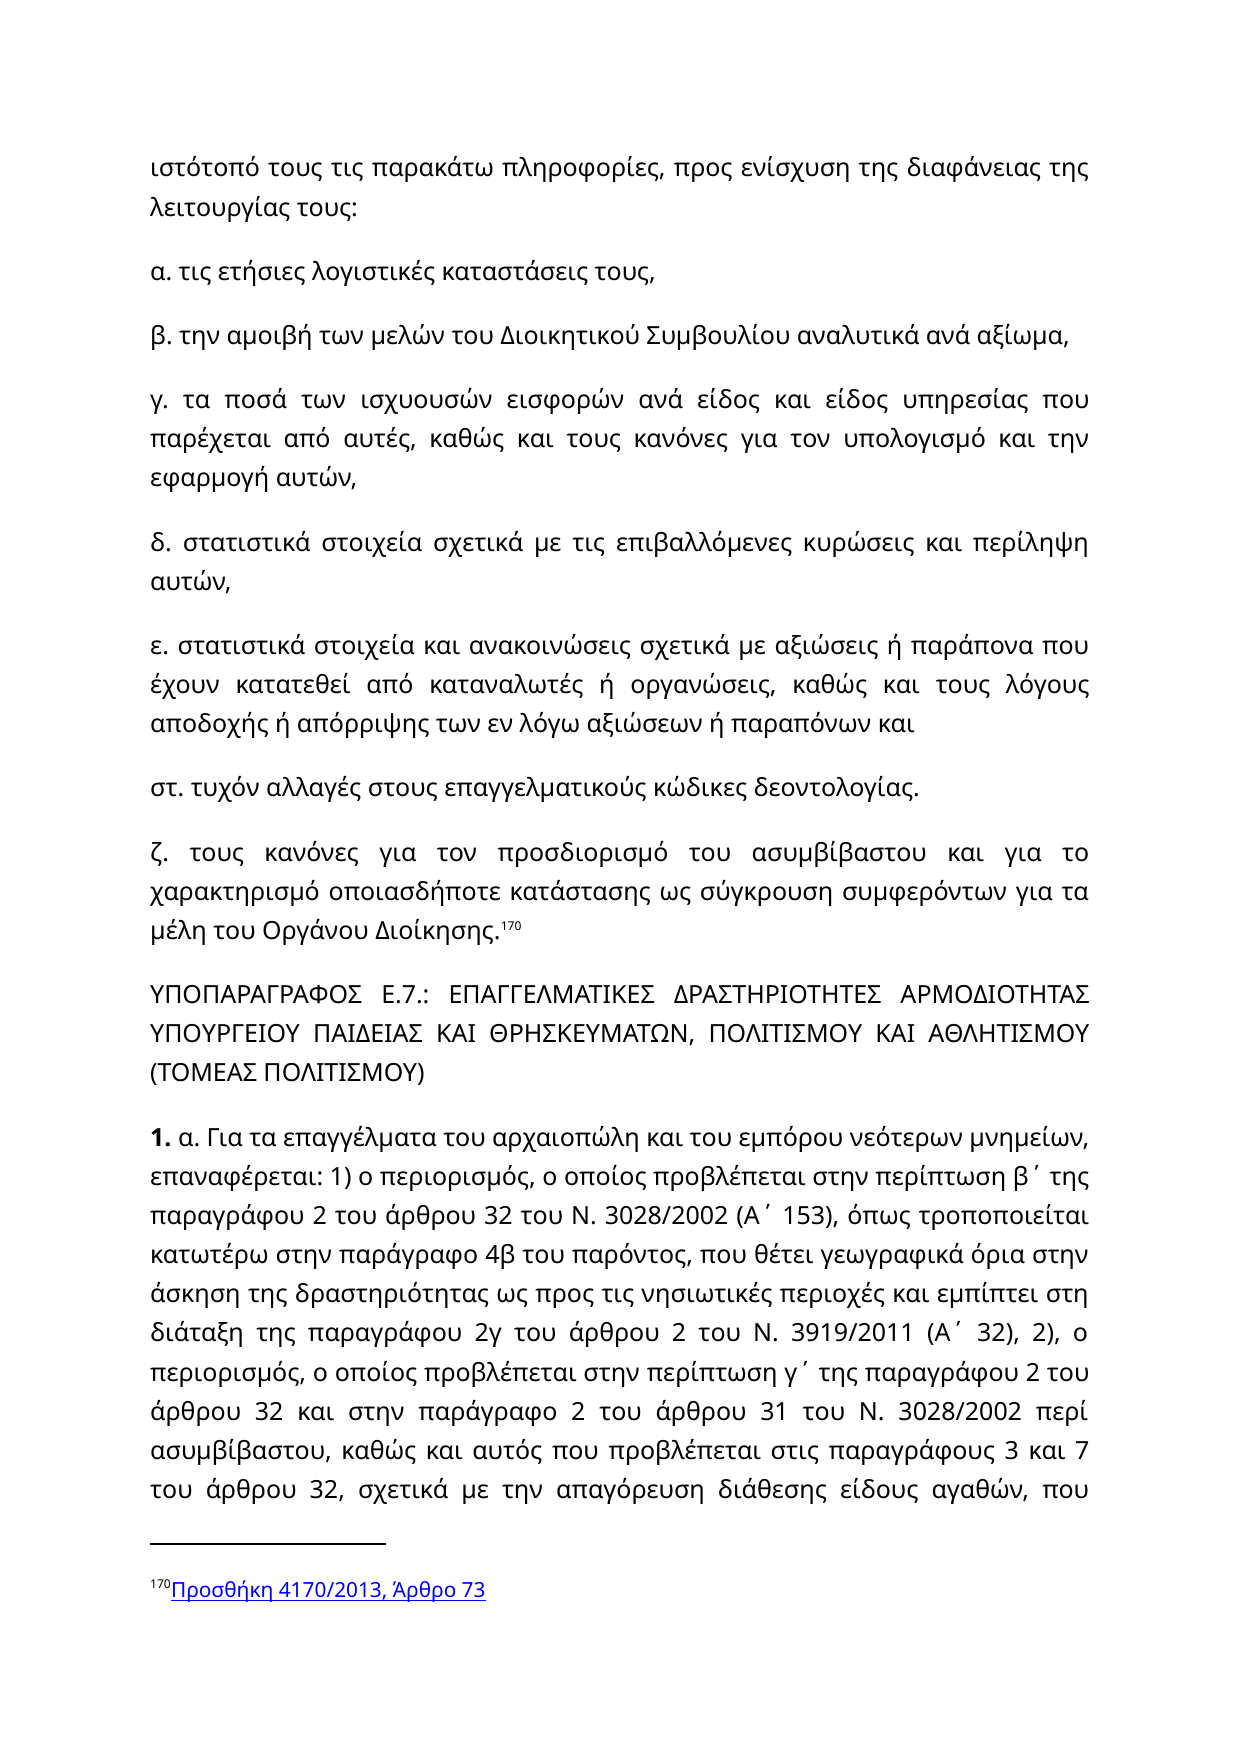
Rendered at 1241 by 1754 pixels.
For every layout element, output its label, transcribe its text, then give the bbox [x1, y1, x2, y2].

text β. την αμοιβή των μελών του Διοικητικού Συμβουλίου αναλυτικά ανά αξίωμα, [150, 317, 1090, 352]
text ζ. τους κανόνες για τον προσδιορισμό του ασυμβίβαστου και για το χαρακτηρισμό οποιασδήποτε κατάστασης ως σύγκρουση συμφερόντων για τα μέλη του Οργάνου Διοίκησης. [150, 834, 1090, 947]
text Προσθήκη 4170/2013, Άρθρο 73 [150, 1576, 1090, 1604]
text δ. στατιστικά στοιχεία σχετικά με τις επιβαλλόμενες κυρώσεις και περίληψη αυτών, [150, 524, 1090, 597]
text 1. α. Για τα επαγγέλματα του αρχαιοπώλη και του εμπόρου νεότερων μνημείων, επαναφέρεται: 1) ο περιορισμός, ο οποίος προβλέπεται στην περίπτωση β΄ της παραγράφου 2 του άρθρου 32 του Ν. 3028/2002 (Α΄ 153), όπως τροποποιείται κατωτέρω στην παράγραφο 4β του παρόντος, που θέτει γεωγραφικά όρια στην άσκηση της δραστηριότητας ως προς τις νησιωτικές περιοχές και εμπίπτει στη διάταξη της παραγράφου 2γ του άρθρου 2 του Ν. 3919/2011 (Α΄ 32), 2), ο περιορισμός, ο οποίος προβλέπεται στην περίπτωση γ΄ της παραγράφου 2 του άρθρου 32 και στην παράγραφο 2 του άρθρου 31 του Ν. 3028/2002 περί ασυμβίβαστου, καθώς και αυτός που προβλέπεται στις παραγράφους 3 και 7 του άρθρου 32, σχετικά με την απαγόρευση διάθεσης είδους αγαθών, που [150, 1119, 1090, 1506]
text ε. στατιστικά στοιχεία και ανακοινώσεις σχετικά με αξιώσεις ή παράπονα που έχουν κατατεθεί από καταναλωτές ή οργανώσεις, καθώς και τους λόγους αποδοχής ή απόρριψης των εν λόγω αξιώσεων ή παραπόνων και [150, 627, 1090, 740]
text ιστότοπό τους τις παρακάτω πληροφορίες, προς ενίσχυση της διαφάνειας της λειτουργίας τους: [150, 150, 1090, 223]
text γ. τα ποσά των ισχυουσών εισφορών ανά είδος και είδος υπηρεσίας που παρέχεται από αυτές, καθώς και τους κανόνες για τον υπολογισμό και την εφαρμογή αυτών, [150, 382, 1090, 494]
text α. τις ετήσιες λογιστικές καταστάσεις τους, [150, 253, 1090, 287]
text ΥΠΟΠΑΡΑΓΡΑΦΟΣ Ε.7.: ΕΠΑΓΓΕΛΜΑΤΙΚΕΣ ΔΡΑΣΤΗΡΙΟΤΗΤΕΣ ΑΡΜΟΔΙΟΤΗΤΑΣ ΥΠΟΥΡΓΕΙΟΥ ΠΑΙΔΕΙΑΣ ΚΑΙ ΘΡΗΣΚΕΥΜΑΤΩΝ, ΠΟΛΙΤΙΣΜΟΥ ΚΑΙ ΑΘΛΗΤΙΣΜΟΥ (ΤΟΜΕΑΣ ΠΟΛΙΤΙΣΜΟΥ) [150, 977, 1090, 1089]
text στ. τυχόν αλλαγές στους επαγγελματικούς κώδικες δεοντολογίας. [150, 770, 1090, 804]
